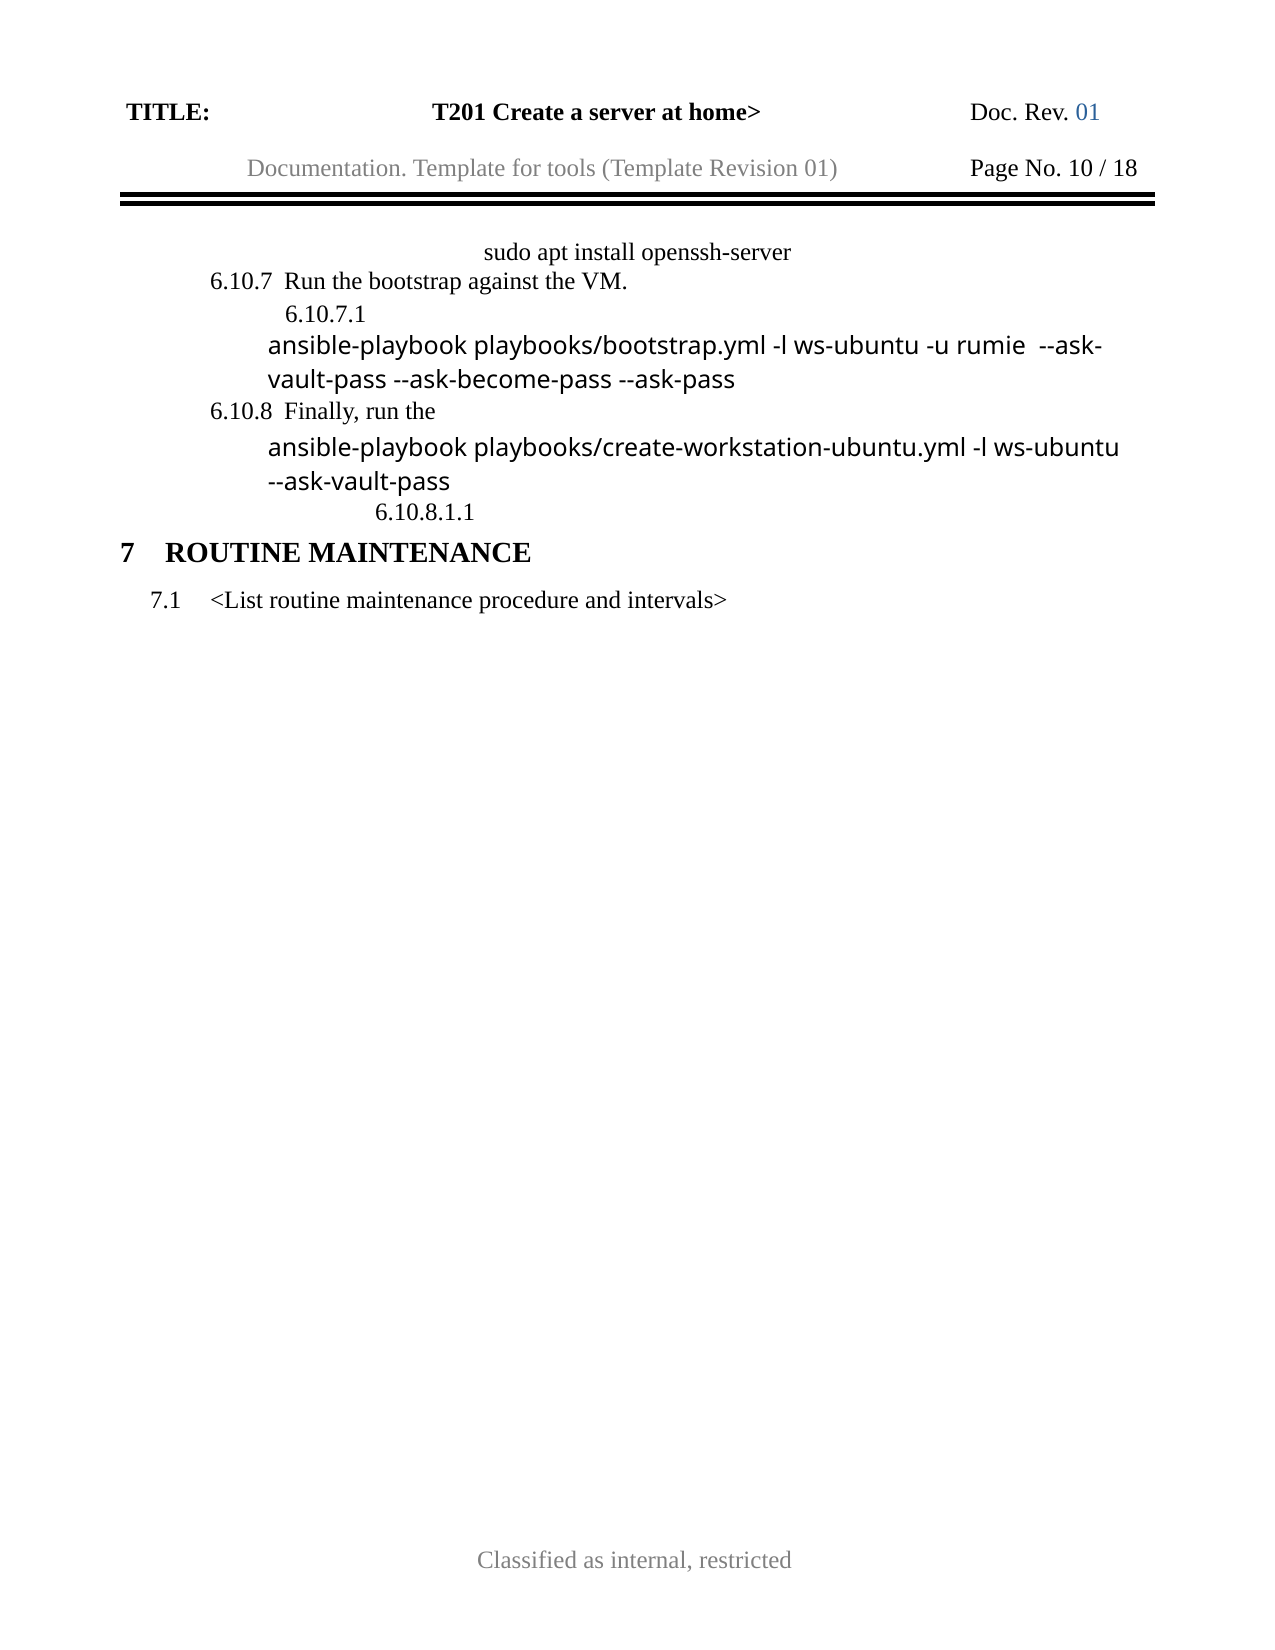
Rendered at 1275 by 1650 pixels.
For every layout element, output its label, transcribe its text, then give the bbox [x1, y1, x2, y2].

text ansible-playbook playbooks/bootstrap.yml -l ws-ubuntu -u rumie --ask-vault-pass --ask-become-pass --ask-pass [268, 328, 1155, 396]
subtitle <List routine maintenance procedure and intervals> [120, 585, 1155, 614]
subtitle Run the bootstrap against the VM. [210, 266, 1155, 295]
text sudo apt install openssh-server [120, 237, 1155, 266]
subtitle Finally, run the [210, 396, 1155, 425]
subtitle Routine maintenance [120, 535, 1155, 568]
text ansible-playbook playbooks/create-workstation-ubuntu.yml -l ws-ubuntu --ask-vault-pass [268, 429, 1155, 497]
